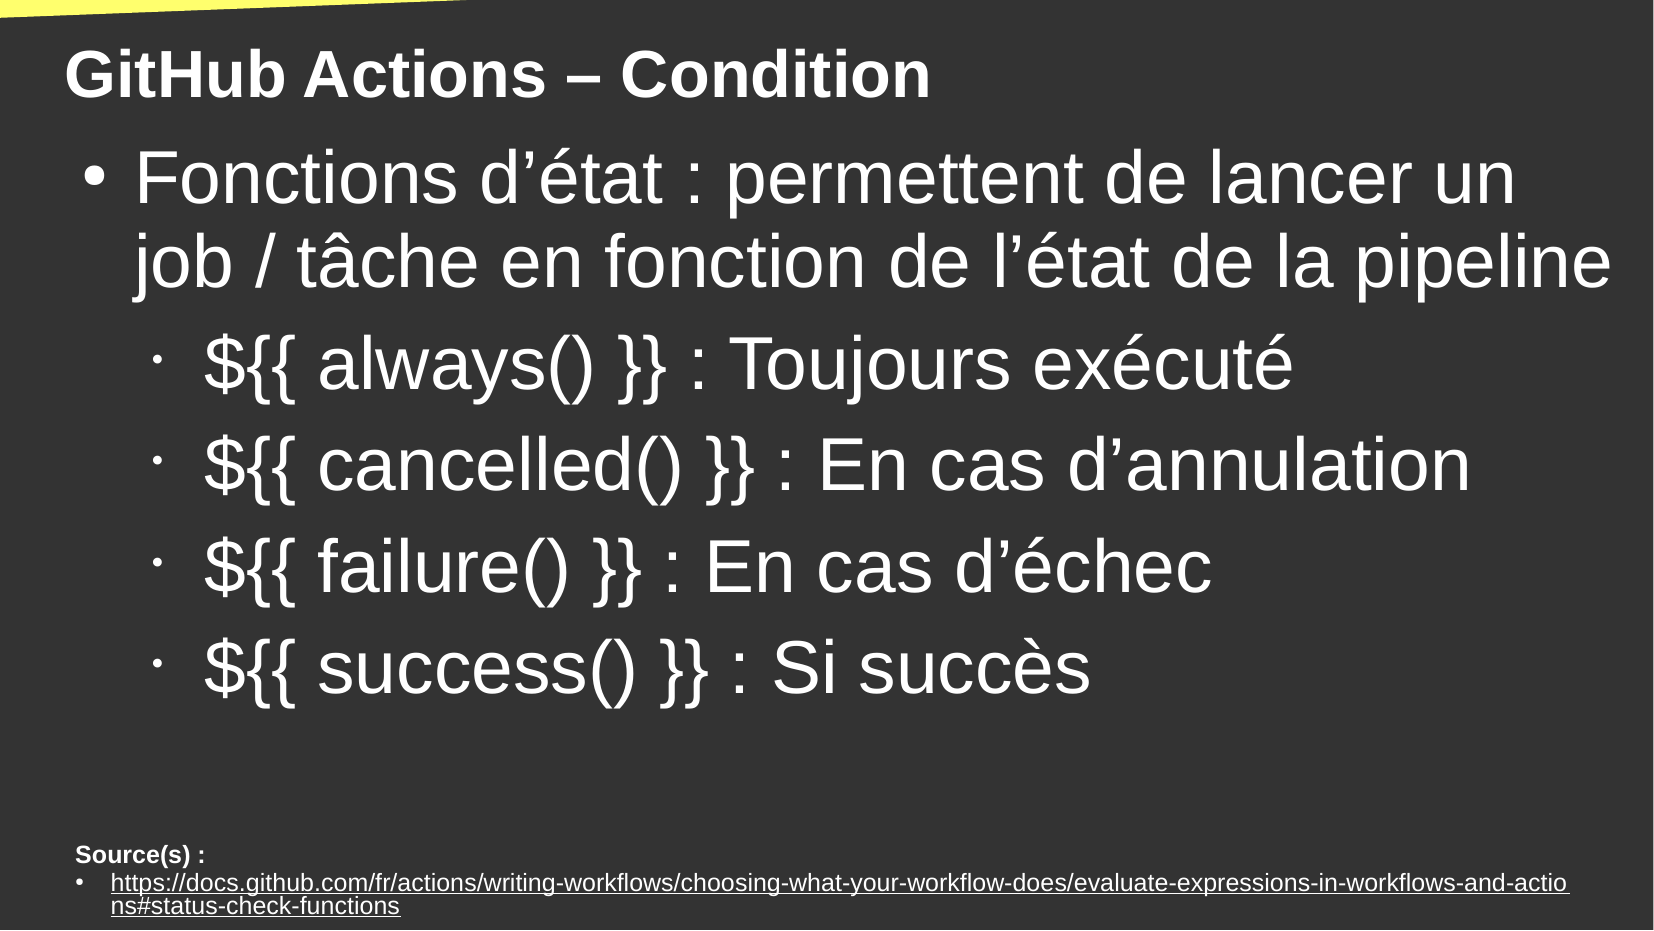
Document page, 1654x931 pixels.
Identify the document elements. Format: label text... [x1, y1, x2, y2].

list Fonctions d’état : permettent de lancer un job / tâche en fonction de l’état de la pipeline ${{ always() }} : Toujours exécuté ${{ cancelled() }} : En cas d’annulation ${{ failure() }} : En cas d’échec ${{ success() }} : Si succès [63, 135, 1630, 721]
text_box [0, 0, 467, 18]
text_box Source(s) : https://docs.github.com/fr/actions/writing-workflows/choosing-what-your-workflow-does/evaluate-expressions-in-workflows-and-actions#status-check-functions [60, 795, 1595, 905]
title GitHub Actions – Condition [64, 37, 1577, 119]
